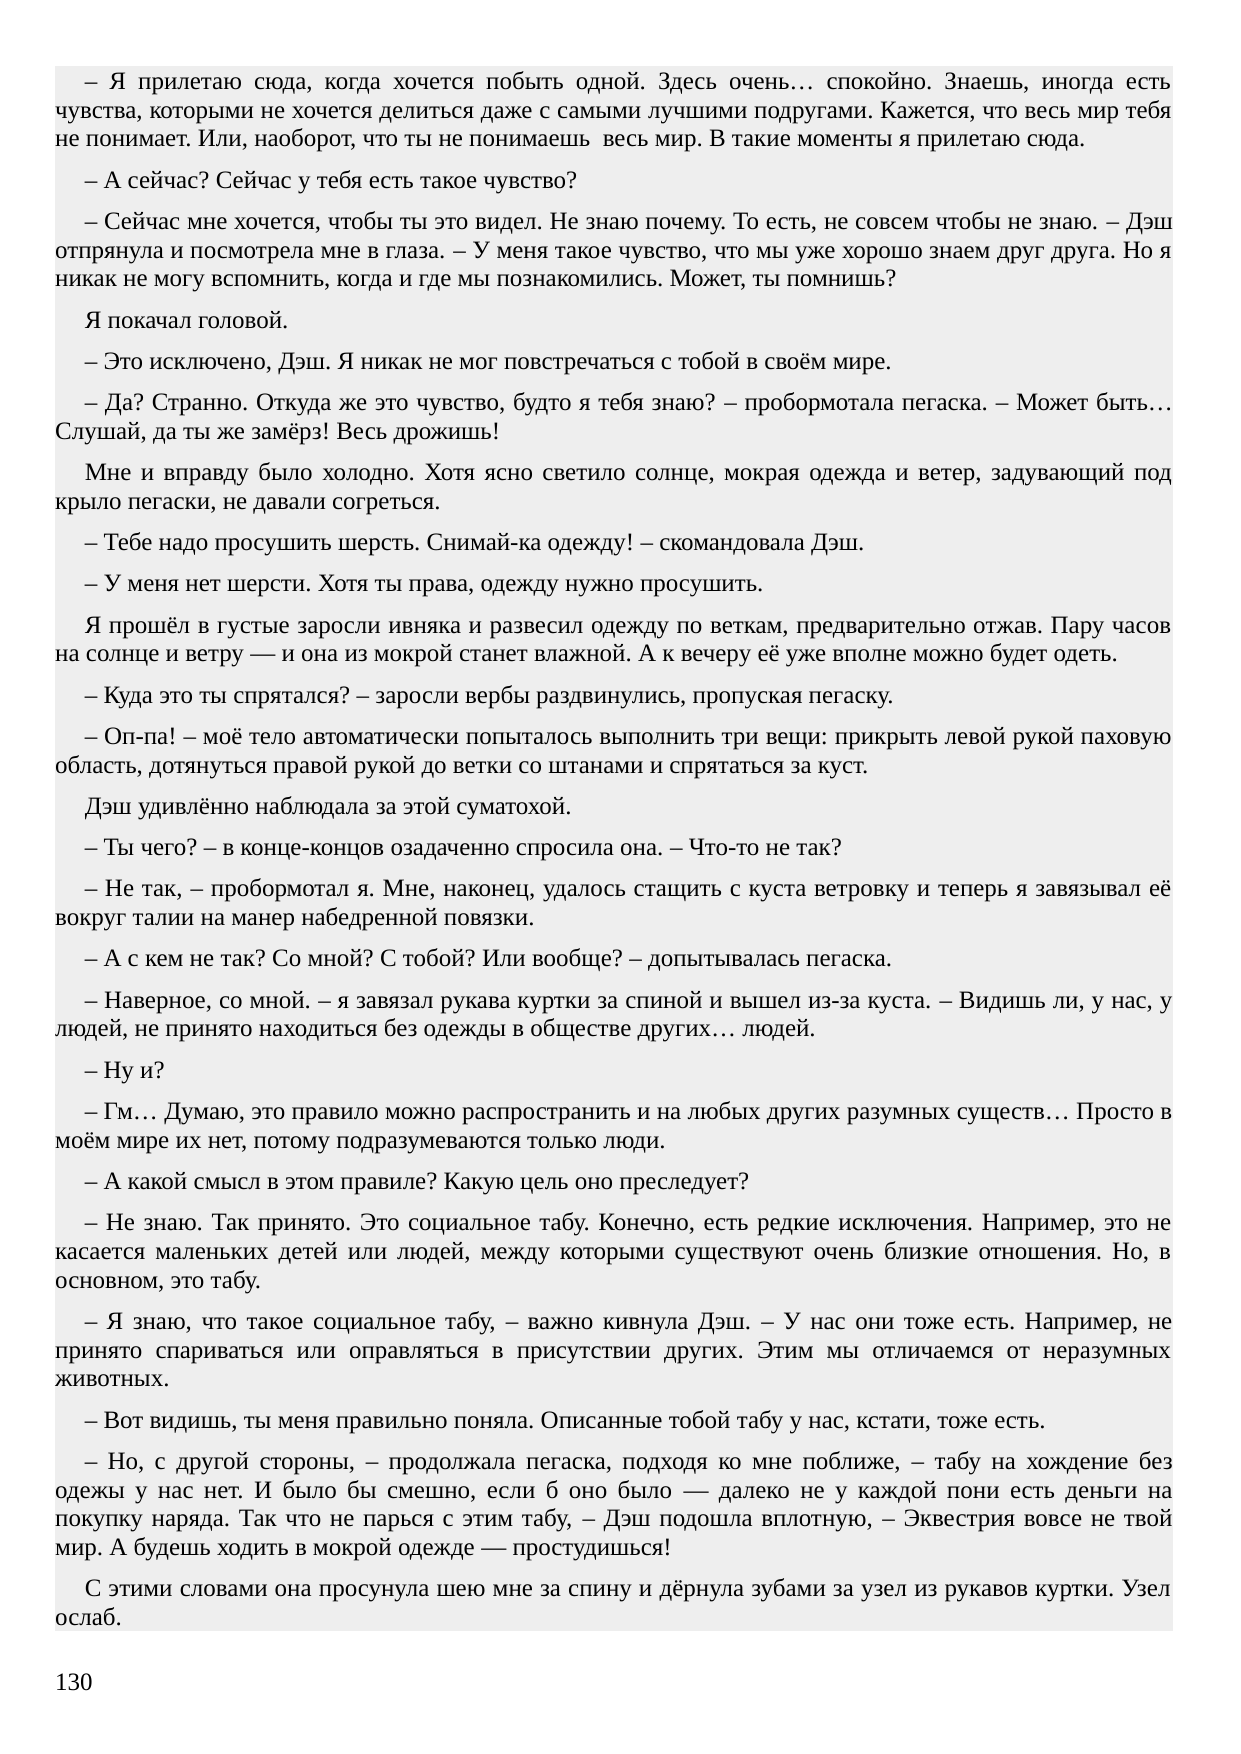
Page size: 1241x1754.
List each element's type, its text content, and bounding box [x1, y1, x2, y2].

text Я прошёл в густые заросли ивняка и развесил одежду по веткам, предварительно отжав. Пару часов на солнце и ветру — и она из мокрой станет влажной. А к вечеру её уже вполне можно будет одеть. [55, 610, 1173, 667]
text – Гм… Думаю, это правило можно распространить и на любых других разумных существ… Просто в моём мире их нет, потому подразумеваются только люди. [55, 1096, 1173, 1153]
text – У меня нет шерсти. Хотя ты права, одежду нужно просушить. [55, 568, 1173, 597]
text – Вот видишь, ты меня правильно поняла. Описанные тобой табу у нас, кстати, тоже есть. [55, 1405, 1173, 1433]
text – Не знаю. Так принято. Это социальное табу. Конечно, есть редкие исключения. Например, это не касается маленьких детей или людей, между которыми существуют очень близкие отношения. Но, в основном, это табу. [55, 1207, 1173, 1293]
text – Ну и? [55, 1055, 1173, 1083]
text – Я прилетаю сюда, когда хочется побыть одной. Здесь очень… спокойно. Знаешь, иногда есть чувства, которыми не хочется делиться даже с самыми лучшими подругами. Кажется, что весь мир тебя не понимает. Или, наоборот, что ты не понимаешь весь мир. В такие моменты я прилетаю сюда. [55, 66, 1173, 152]
text – Оп-па! – моё тело автоматически попыталось выполнить три вещи: прикрыть левой рукой паховую область, дотянуться правой рукой до ветки со штанами и спрятаться за куст. [55, 721, 1173, 778]
text – Тебе надо просушить шерсть. Снимай-ка одежду! – скомандовала Дэш. [55, 527, 1173, 556]
text – Я знаю, что такое социальное табу, – важно кивнула Дэш. – У нас они тоже есть. Например, не принято спариваться или оправляться в присутствии других. Этим мы отличаемся от неразумных животных. [55, 1306, 1173, 1392]
text Дэш удивлённо наблюдала за этой суматохой. [55, 791, 1173, 820]
text – Сейчас мне хочется, чтобы ты это видел. Не знаю почему. То есть, не совсем чтобы не знаю. – Дэш отпрянула и посмотрела мне в глаза. – У меня такое чувство, что мы уже хорошо знаем друг друга. Но я никак не могу вспомнить, когда и где мы познакомились. Может, ты помнишь? [55, 206, 1173, 292]
text – Да? Странно. Откуда же это чувство, будто я тебя знаю? – пробормотала пегаска. – Может быть… Слушай, да ты же замёрз! Весь дрожишь! [55, 387, 1173, 445]
text Мне и вправду было холодно. Хотя ясно светило солнце, мокрая одежда и ветер, задувающий под крыло пегаски, не давали согреться. [55, 457, 1173, 515]
text – Не так, – пробормотал я. Мне, наконец, удалось стащить с куста ветровку и теперь я завязывал её вокруг талии на манер набедренной повязки. [55, 873, 1173, 931]
text – Наверное, со мной. – я завязал рукава куртки за спиной и вышел из-за куста. – Видишь ли, у нас, у людей, не принято находиться без одежды в обществе других… людей. [55, 985, 1173, 1042]
text – Ты чего? – в конце-концов озадаченно спросила она. – Что-то не так? [55, 832, 1173, 861]
text – А сейчас? Сейчас у тебя есть такое чувство? [55, 165, 1173, 193]
text С этими словами она просунула шею мне за спину и дёрнула зубами за узел из рукавов куртки. Узел ослаб. [55, 1573, 1173, 1631]
text – Куда это ты спрятался? – заросли вербы раздвинулись, пропуская пегаску. [55, 680, 1173, 708]
text – А какой смысл в этом правиле? Какую цель оно преследует? [55, 1166, 1173, 1195]
text – А с кем не так? Со мной? С тобой? Или вообще? – допытывалась пегаска. [55, 943, 1173, 972]
text – Но, с другой стороны, – продолжала пегаска, подходя ко мне поближе, – табу на хождение без одежы у нас нет. И было бы смешно, если б оно было — далеко не у каждой пони есть деньги на покупку наряда. Так что не парься с этим табу, – Дэш подошла вплотную, – Эквестрия вовсе не твой мир. А будешь ходить в мокрой одежде — простудишься! [55, 1446, 1173, 1561]
text Я покачал головой. [55, 305, 1173, 333]
text – Это исключено, Дэш. Я никак не мог повстречаться с тобой в своём мире. [55, 346, 1173, 375]
